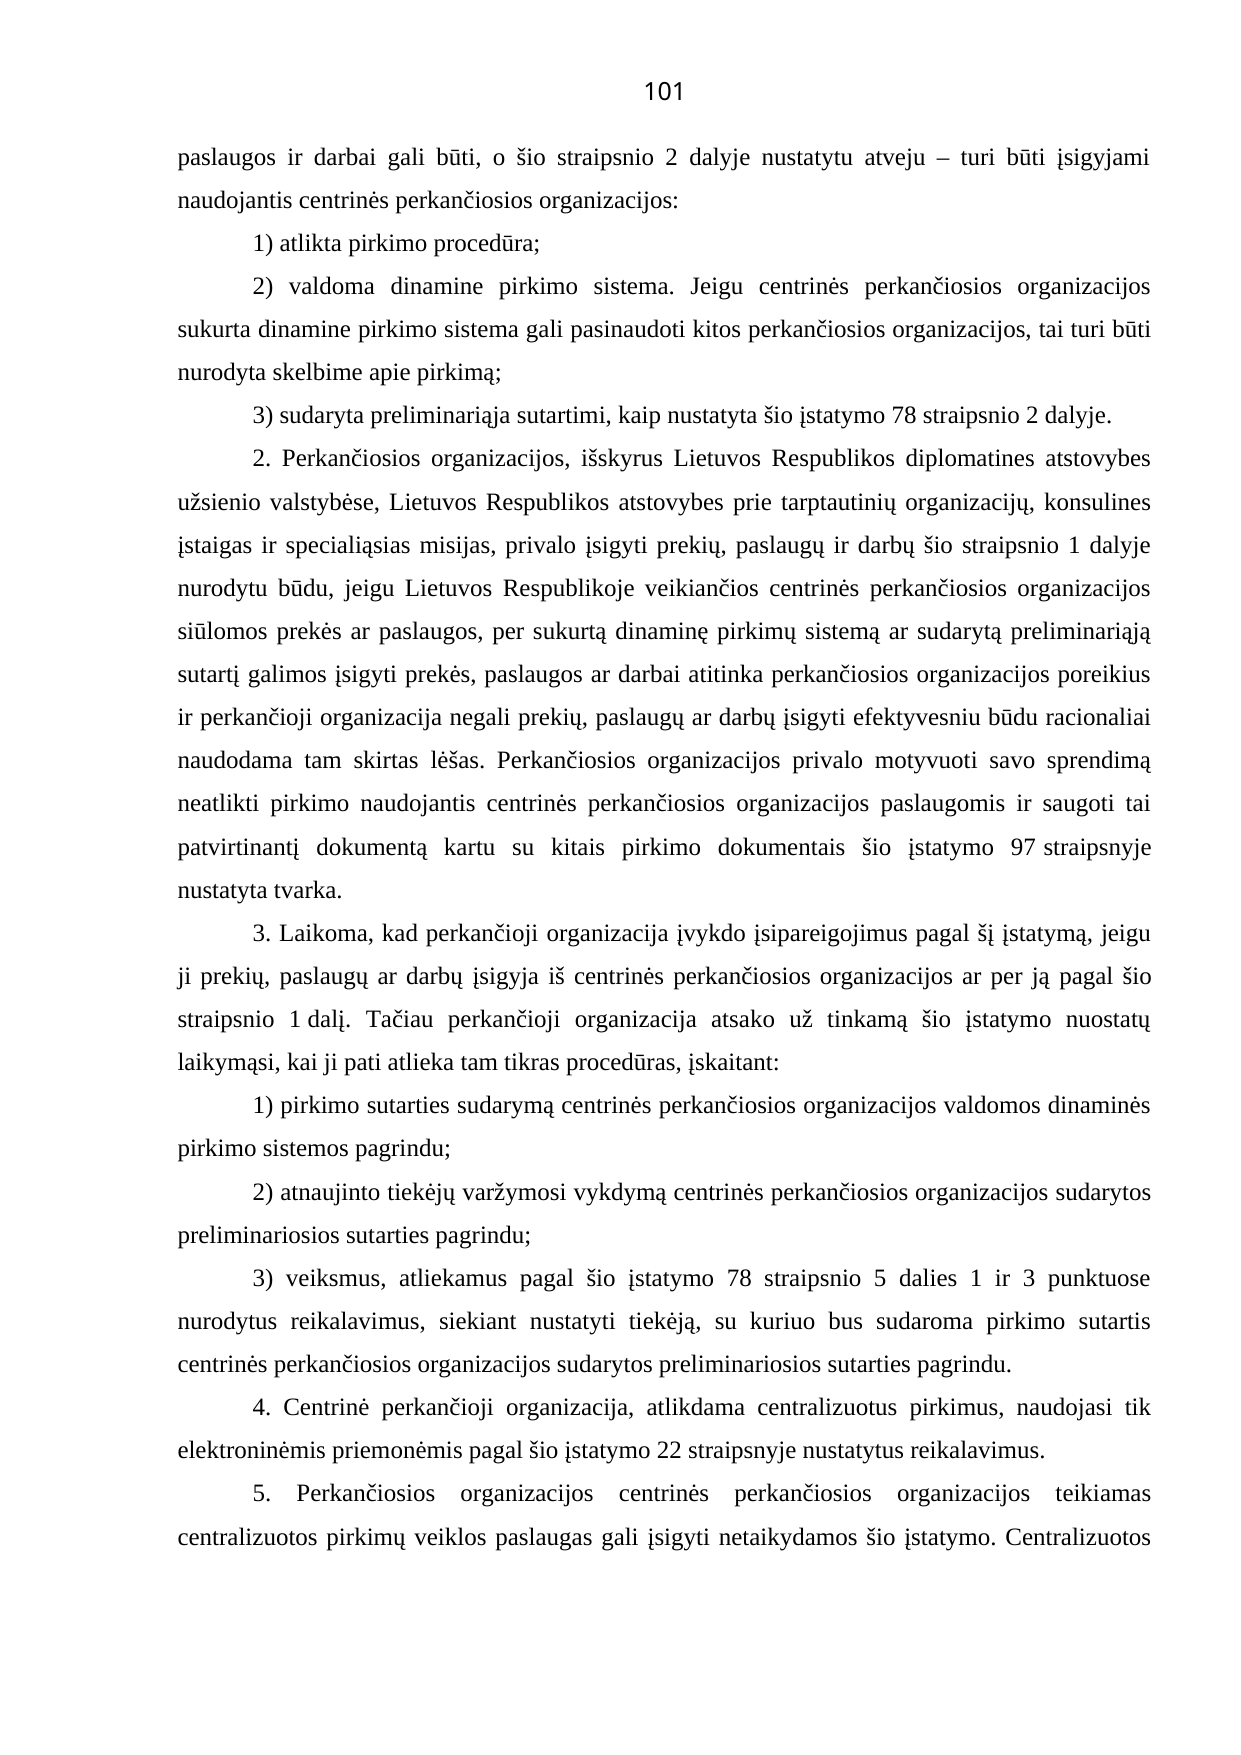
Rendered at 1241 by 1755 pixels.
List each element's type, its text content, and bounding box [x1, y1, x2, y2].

text 3) veiksmus, atliekamus pagal šio įstatymo 78 straipsnio 5 dalies 1 ir 3 punktuose nurodytus reikalavimus, siekiant nustatyti tiekėją, su kuriuo bus sudaroma pirkimo sutartis centrinės perkančiosios organizacijos sudarytos preliminariosios sutarties pagrindu. [177, 1263, 1152, 1378]
text 1) atlikta pirkimo procedūra; [177, 228, 1152, 257]
text 2. Perkančiosios organizacijos, išskyrus Lietuvos Respublikos diplomatines atstovybes užsienio valstybėse, Lietuvos Respublikos atstovybes prie tarptautinių organizacijų, konsulines įstaigas ir specialiąsias misijas, privalo įsigyti prekių, paslaugų ir darbų šio straipsnio 1 dalyje nurodytu būdu, jeigu Lietuvos Respublikoje veikiančios centrinės perkančiosios organizacijos siūlomos prekės ar paslaugos, per sukurtą dinaminę pirkimų sistemą ar sudarytą preliminariąją sutartį galimos įsigyti prekės, paslaugos ar darbai atitinka perkančiosios organizacijos poreikius ir perkančioji organizacija negali prekių, paslaugų ar darbų įsigyti efektyvesniu būdu racionaliai naudodama tam skirtas lėšas. Perkančiosios organizacijos privalo motyvuoti savo sprendimą neatlikti pirkimo naudojantis centrinės perkančiosios organizacijos paslaugomis ir saugoti tai patvirtinantį dokumentą kartu su kitais pirkimo dokumentais šio įstatymo 97 straipsnyje nustatyta tvarka. [177, 443, 1152, 903]
text 2) valdoma dinamine pirkimo sistema. Jeigu centrinės perkančiosios organizacijos sukurta dinamine pirkimo sistema gali pasinaudoti kitos perkančiosios organizacijos, tai turi būti nurodyta skelbime apie pirkimą; [177, 271, 1152, 386]
text 3) sudaryta preliminariąja sutartimi, kaip nustatyta šio įstatymo 78 straipsnio 2 dalyje. [177, 400, 1152, 429]
text 2) atnaujinto tiekėjų varžymosi vykdymą centrinės perkančiosios organizacijos sudarytos preliminariosios sutarties pagrindu; [177, 1177, 1152, 1248]
text 5. Perkančiosios organizacijos centrinės perkančiosios organizacijos teikiamas centralizuotos pirkimų veiklos paslaugas gali įsigyti netaikydamos šio įstatymo. Centralizuotos [177, 1478, 1152, 1550]
text 1) pirkimo sutarties sudarymą centrinės perkančiosios organizacijos valdomos dinaminės pirkimo sistemos pagrindu; [177, 1090, 1152, 1162]
text paslaugos ir darbai gali būti, o šio straipsnio 2 dalyje nustatytu atveju – turi būti įsigyjami naudojantis centrinės perkančiosios organizacijos: [177, 142, 1152, 213]
text 3. Laikoma, kad perkančioji organizacija įvykdo įsipareigojimus pagal šį įstatymą, jeigu ji prekių, paslaugų ar darbų įsigyja iš centrinės perkančiosios organizacijos ar per ją pagal šio straipsnio 1 dalį. Tačiau perkančioji organizacija atsako už tinkamą šio įstatymo nuostatų laikymąsi, kai ji pati atlieka tam tikras procedūras, įskaitant: [177, 918, 1152, 1076]
text 4. Centrinė perkančioji organizacija, atlikdama centralizuotus pirkimus, naudojasi tik elektroninėmis priemonėmis pagal šio įstatymo 22 straipsnyje nustatytus reikalavimus. [177, 1392, 1152, 1464]
